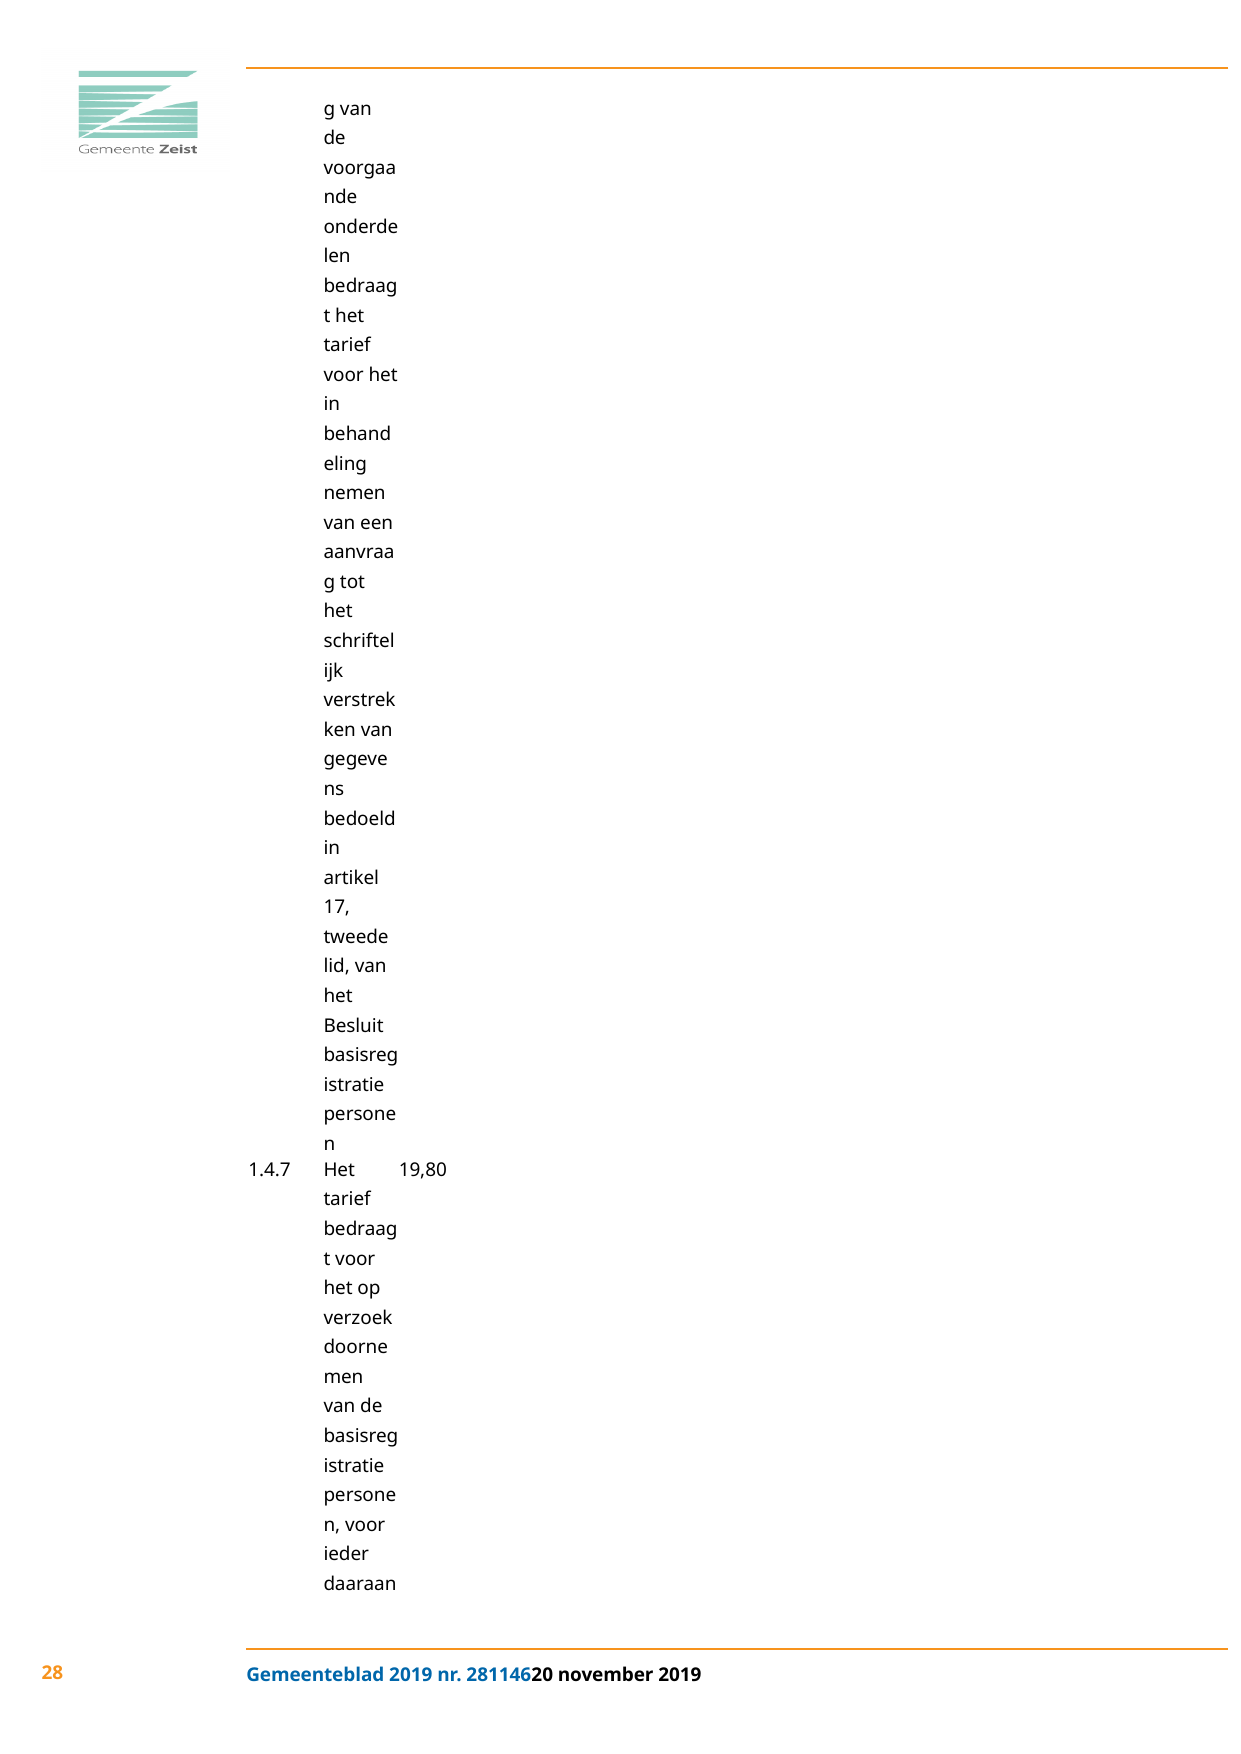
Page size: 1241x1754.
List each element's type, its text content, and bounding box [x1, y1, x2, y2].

table_cell 19,80 [399, 1156, 474, 1596]
table_cell [248, 95, 323, 1156]
table_cell 1.4.7 [248, 1156, 323, 1596]
table_cell g van de voorgaande onderdelen bedraagt het tarief voor het in behandeling nemen van een aanvraag tot het schriftelijk verstrekken van gegevens bedoeld in artikel 17, tweede lid, van het Besluit basisregistratie personen [323, 95, 398, 1156]
picture [41, 47, 231, 172]
table_cell [399, 95, 474, 1156]
table_cell Het tarief bedraagt voor het op verzoek doornemen van de basisregistratie personen, voor ieder daaraan [323, 1156, 398, 1596]
